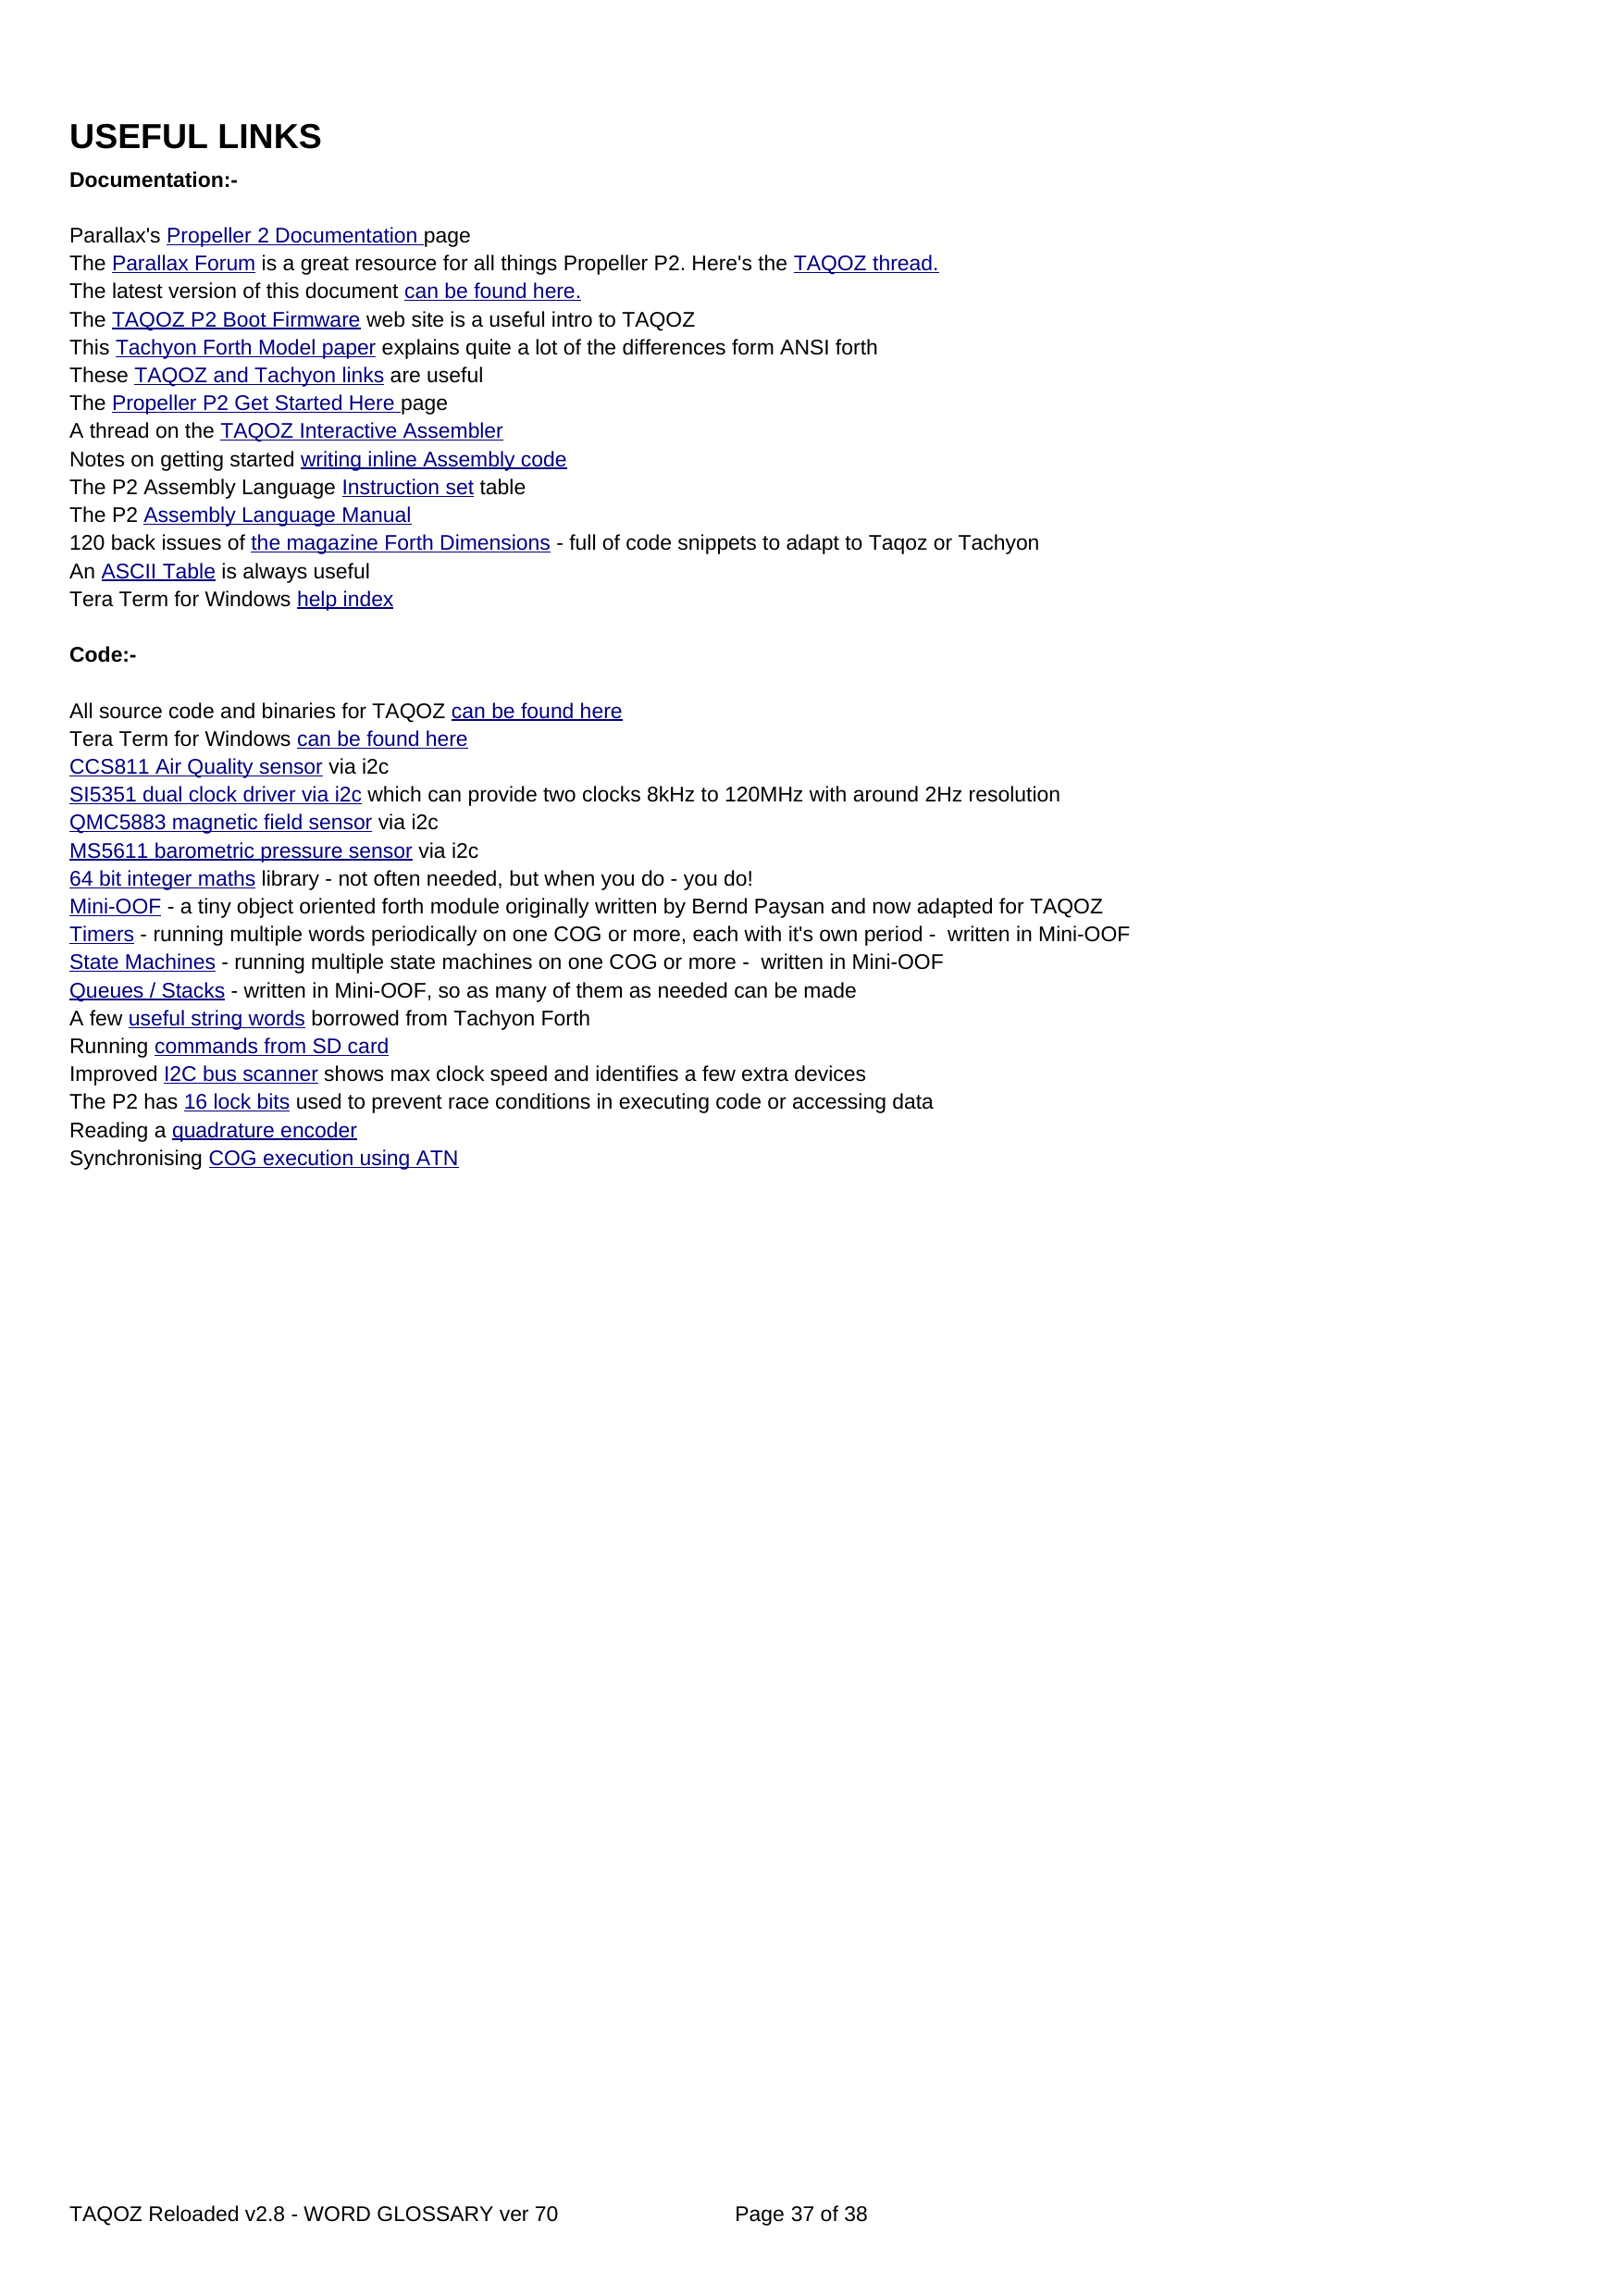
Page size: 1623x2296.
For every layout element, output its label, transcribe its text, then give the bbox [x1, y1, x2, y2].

text Mini-OOF - a tiny object oriented forth module originally written by Bernd Paysan and now adapted for TAQOZ [69, 894, 1554, 918]
text All source code and binaries for TAQOZ can be found here [69, 698, 1554, 723]
text SI5351 dual clock driver via i2c which can provide two clocks 8kHz to 120MHz with around 2Hz resolution [69, 782, 1554, 807]
text The Parallax Forum is a great resource for all things Propeller P2. Here's the TAQOZ thread. [69, 251, 1554, 276]
text Code:- [69, 642, 1554, 667]
text The TAQOZ P2 Boot Firmware web site is a useful intro to TAQOZ [69, 307, 1554, 331]
text 64 bit integer maths library - not often needed, but when you do - you do! [69, 866, 1554, 890]
text 120 back issues of the magazine Forth Dimensions - full of code snippets to adapt to Taqoz or Tachyon [69, 530, 1554, 555]
text Tera Term for Windows can be found here [69, 726, 1554, 751]
text Running commands from SD card [69, 1034, 1554, 1058]
text This Tachyon Forth Model paper explains quite a lot of the differences form ANSI forth [69, 335, 1554, 359]
text Timers - running multiple words periodically on one COG or more, each with it's own period - written in Mini-OOF [69, 922, 1554, 947]
text Synchronising COG execution using ATN [69, 1146, 1554, 1170]
text Parallax's Propeller 2 Documentation page [69, 223, 1554, 247]
text The P2 has 16 lock bits used to prevent race conditions in executing code or accessing data [69, 1089, 1554, 1114]
text Tera Term for Windows help index [69, 587, 1554, 611]
text MS5611 barometric pressure sensor via i2c [69, 838, 1554, 863]
text CCS811 Air Quality sensor via i2c [69, 754, 1554, 778]
text Reading a quadrature encoder [69, 1118, 1554, 1142]
subtitle USEFUL LINKS [69, 116, 1554, 155]
text A few useful string words borrowed from Tachyon Forth [69, 1006, 1554, 1030]
text Queues / Stacks - written in Mini-OOF, so as many of them as needed can be made [69, 978, 1554, 1002]
text The Propeller P2 Get Started Here page [69, 391, 1554, 416]
text The P2 Assembly Language Manual [69, 503, 1554, 527]
text These TAQOZ and Tachyon links are useful [69, 363, 1554, 387]
text The latest version of this document can be found here. [69, 279, 1554, 304]
text A thread on the TAQOZ Interactive Assembler [69, 418, 1554, 443]
text QMC5883 magnetic field sensor via i2c [69, 810, 1554, 835]
text An ASCII Table is always useful [69, 558, 1554, 583]
text Notes on getting started writing inline Assembly code [69, 447, 1554, 471]
text State Machines - running multiple state machines on one COG or more - written in Mini-OOF [69, 949, 1554, 974]
text Improved I2C bus scanner shows max clock speed and identifies a few extra devices [69, 1061, 1554, 1086]
text Documentation:- [69, 168, 1554, 192]
text The P2 Assembly Language Instruction set table [69, 475, 1554, 499]
